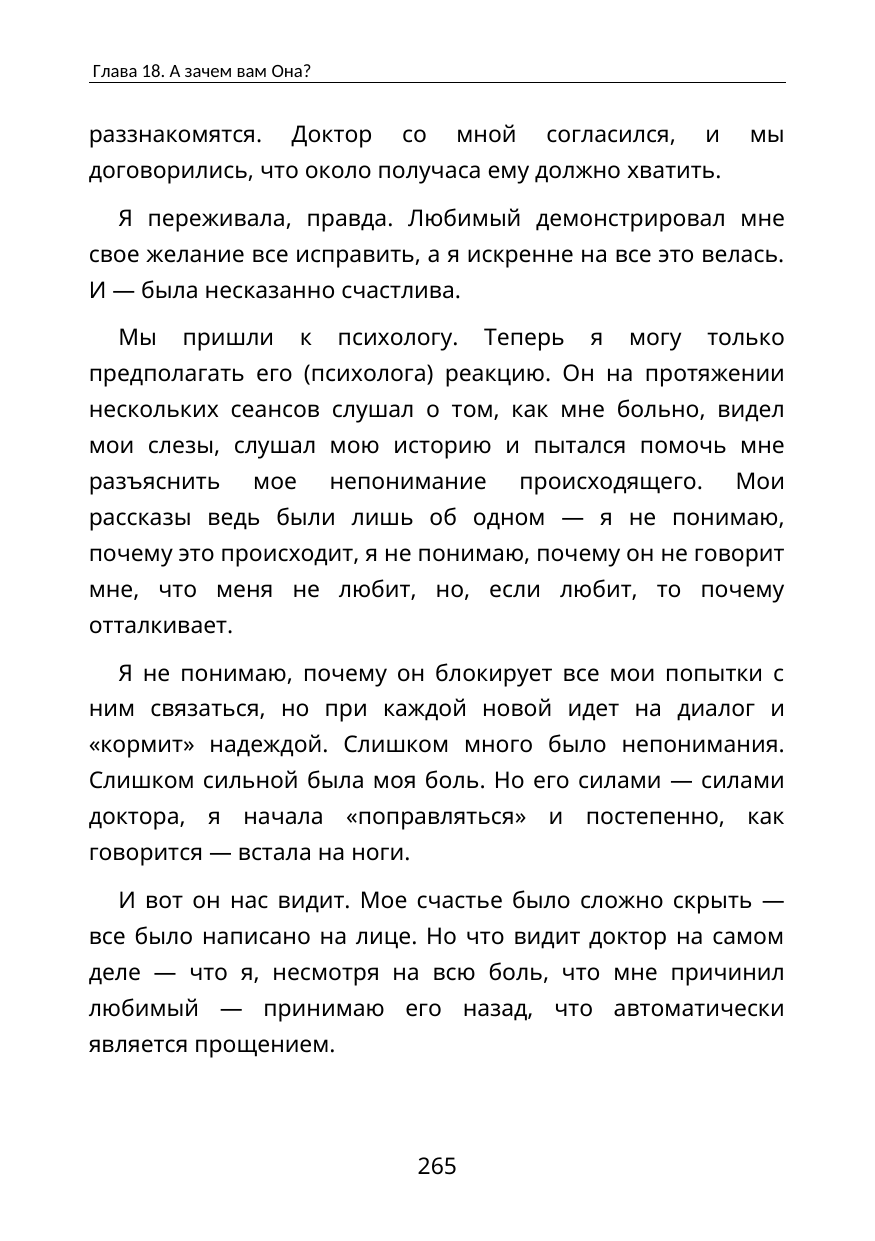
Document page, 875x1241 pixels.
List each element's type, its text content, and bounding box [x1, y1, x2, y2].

text раззнакомятся. Доктор со мной согласился, и мы договорились, что около получаса ему должно хватить. [88, 118, 786, 185]
text Я не понимаю, почему он блокирует все мои попытки с ним связаться, но при каждой новой идет на диалог и «кормит» надеждой. Слишком много было непонимания. Слишком сильной была моя боль. Но его силами — силами доктора, я начала «поправляться» и постепенно, как говорится — встала на ноги. [88, 656, 786, 867]
text Мы пришли к психологу. Теперь я могу только предполагать его (психолога) реакцию. Он на протяжении нескольких сеансов слушал о том, как мне больно, видел мои слезы, слушал мою историю и пытался помочь мне разъяснить мое непонимание происходящего. Мои рассказы ведь были лишь об одном — я не понимаю, почему это происходит, я не понимаю, почему он не говорит мне, что меня не любит, но, если любит, то почему отталкивает. [88, 321, 786, 640]
text Я переживала, правда. Любимый демонстрировал мне свое желание все исправить, а я искренне на все это велась. И — была несказанно счастлива. [88, 202, 786, 305]
text И вот он нас видит. Мое счастье было сложно скрыть — все было написано на лице. Но что видит доктор на самом деле — что я, несмотря на всю боль, что мне причинил любимый — принимаю его назад, что автоматически является прощением. [88, 884, 786, 1059]
